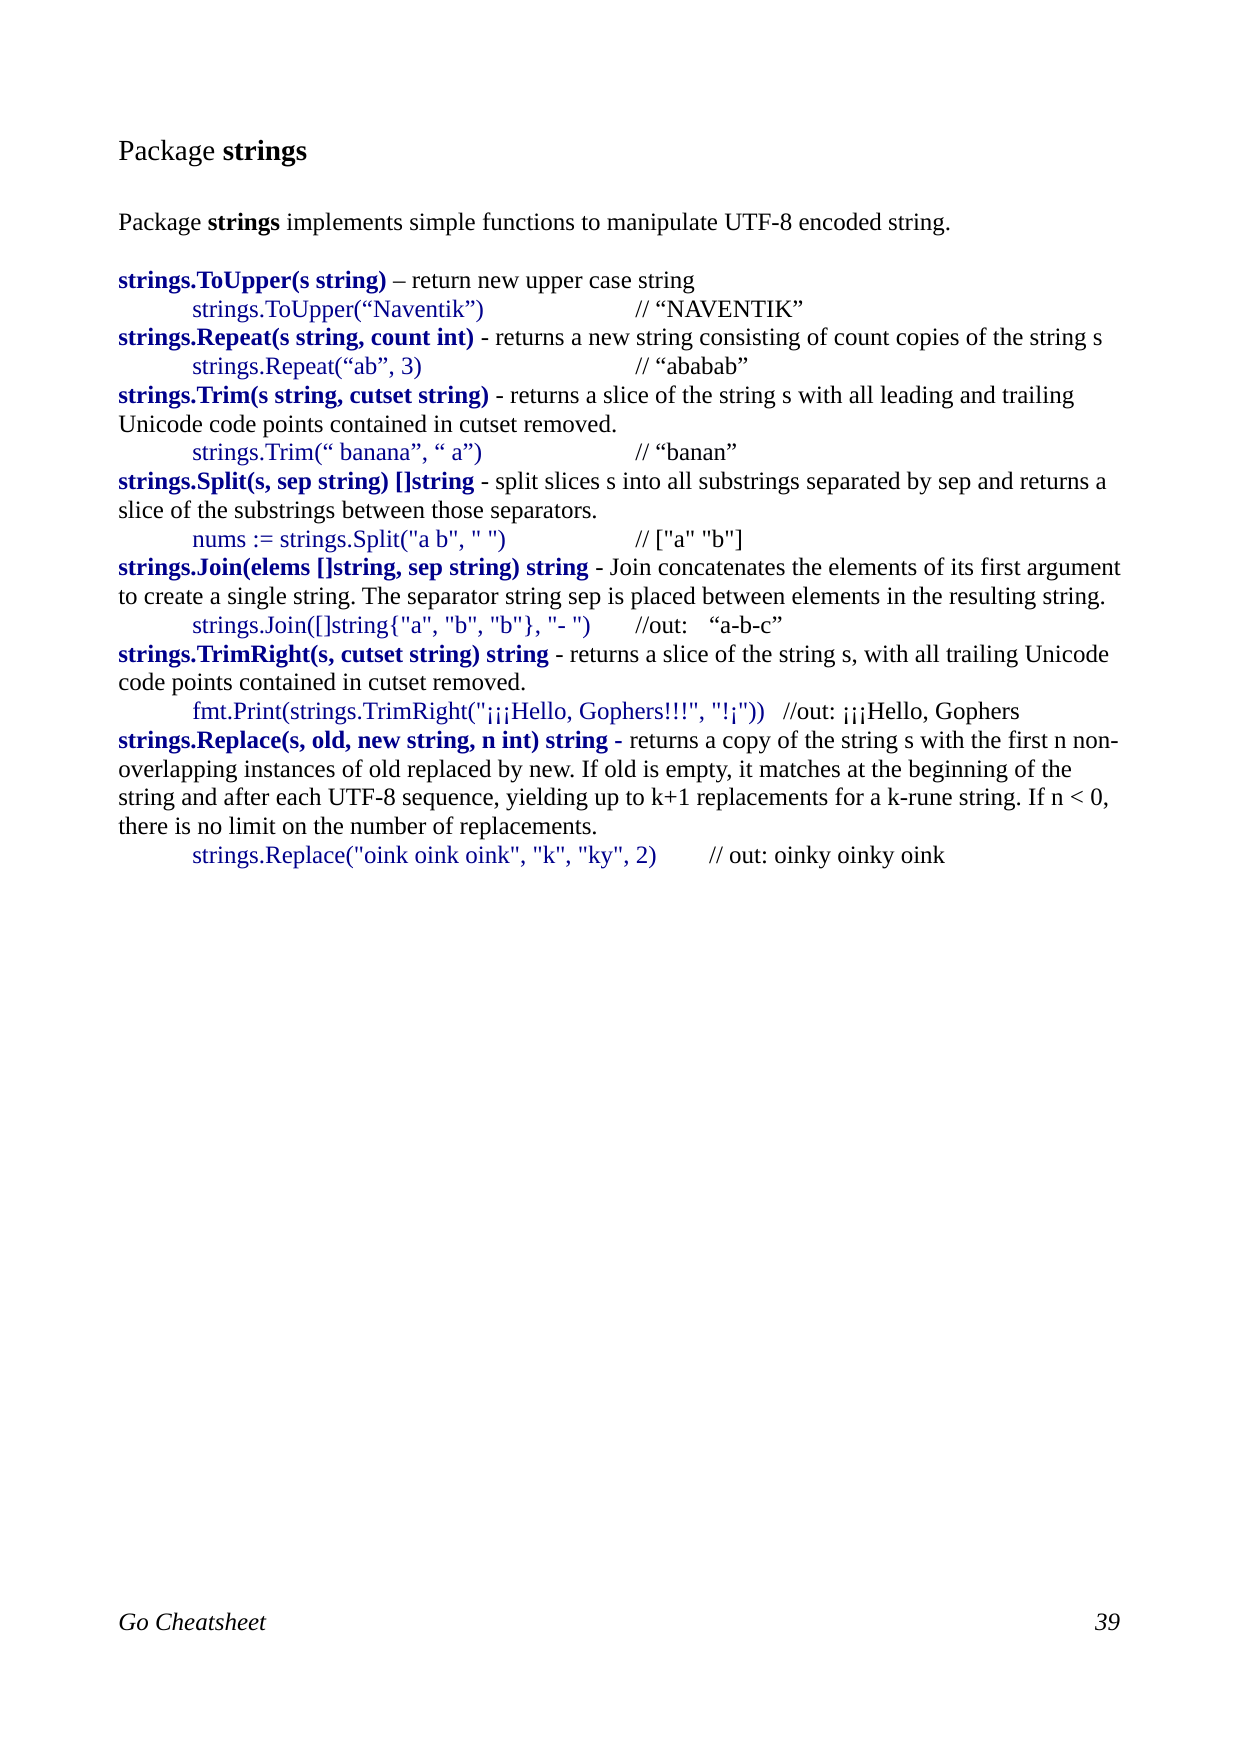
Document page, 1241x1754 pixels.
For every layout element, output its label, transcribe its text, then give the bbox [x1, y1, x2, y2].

text strings.Join(elems []string, sep string) string - Join concatenates the elements of its first argument to create a single string. The separator string sep is placed between elements in the resulting string. [118, 552, 1122, 610]
text strings.Replace(s, old, new string, n int) string - returns a copy of the string s with the first n non-overlapping instances of old replaced by new. If old is empty, it matches at the beginning of the string and after each UTF-8 sequence, yielding up to k+1 replacements for a k-rune string. If n < 0, there is no limit on the number of replacements. [118, 725, 1122, 840]
text strings.ToUpper(“Naventik”) // “NAVENTIK” [118, 294, 1122, 322]
text strings.Split(s, sep string) []string - split slices s into all substrings separated by sep and returns a slice of the substrings between those separators. [118, 466, 1122, 524]
text strings.Repeat(s string, count int) - returns a new string consisting of count copies of the string s [118, 322, 1122, 351]
text strings.Join([]string{"a", "b", "b"}, "- ") //out: “a-b-c” [118, 610, 1122, 639]
text strings.Trim(“ banana”, “ a”) // “banan” [118, 437, 1122, 466]
text strings.Trim(s string, cutset string) - returns a slice of the string s with all leading and trailing Unicode code points contained in cutset removed. [118, 380, 1122, 437]
text fmt.Print(strings.TrimRight("¡¡¡Hello, Gophers!!!", "!¡")) //out: ¡¡¡Hello, Gophers [118, 696, 1122, 725]
text strings.ToUpper(s string) – return new upper case string [118, 265, 1122, 294]
text strings.TrimRight(s, cutset string) string - returns a slice of the string s, with all trailing Unicode code points contained in cutset removed. [118, 639, 1122, 696]
text strings.Repeat(“ab”, 3) // “ababab” [118, 351, 1122, 380]
text nums := strings.Split("a b", " ") // ["a" "b"] [118, 524, 1122, 552]
subtitle Package strings [118, 133, 1122, 166]
text strings.Replace("oink oink oink", "k", "ky", 2) // out: oinky oinky oink [118, 840, 1122, 869]
text Package strings implements simple functions to manipulate UTF-8 encoded string. [118, 207, 1122, 236]
